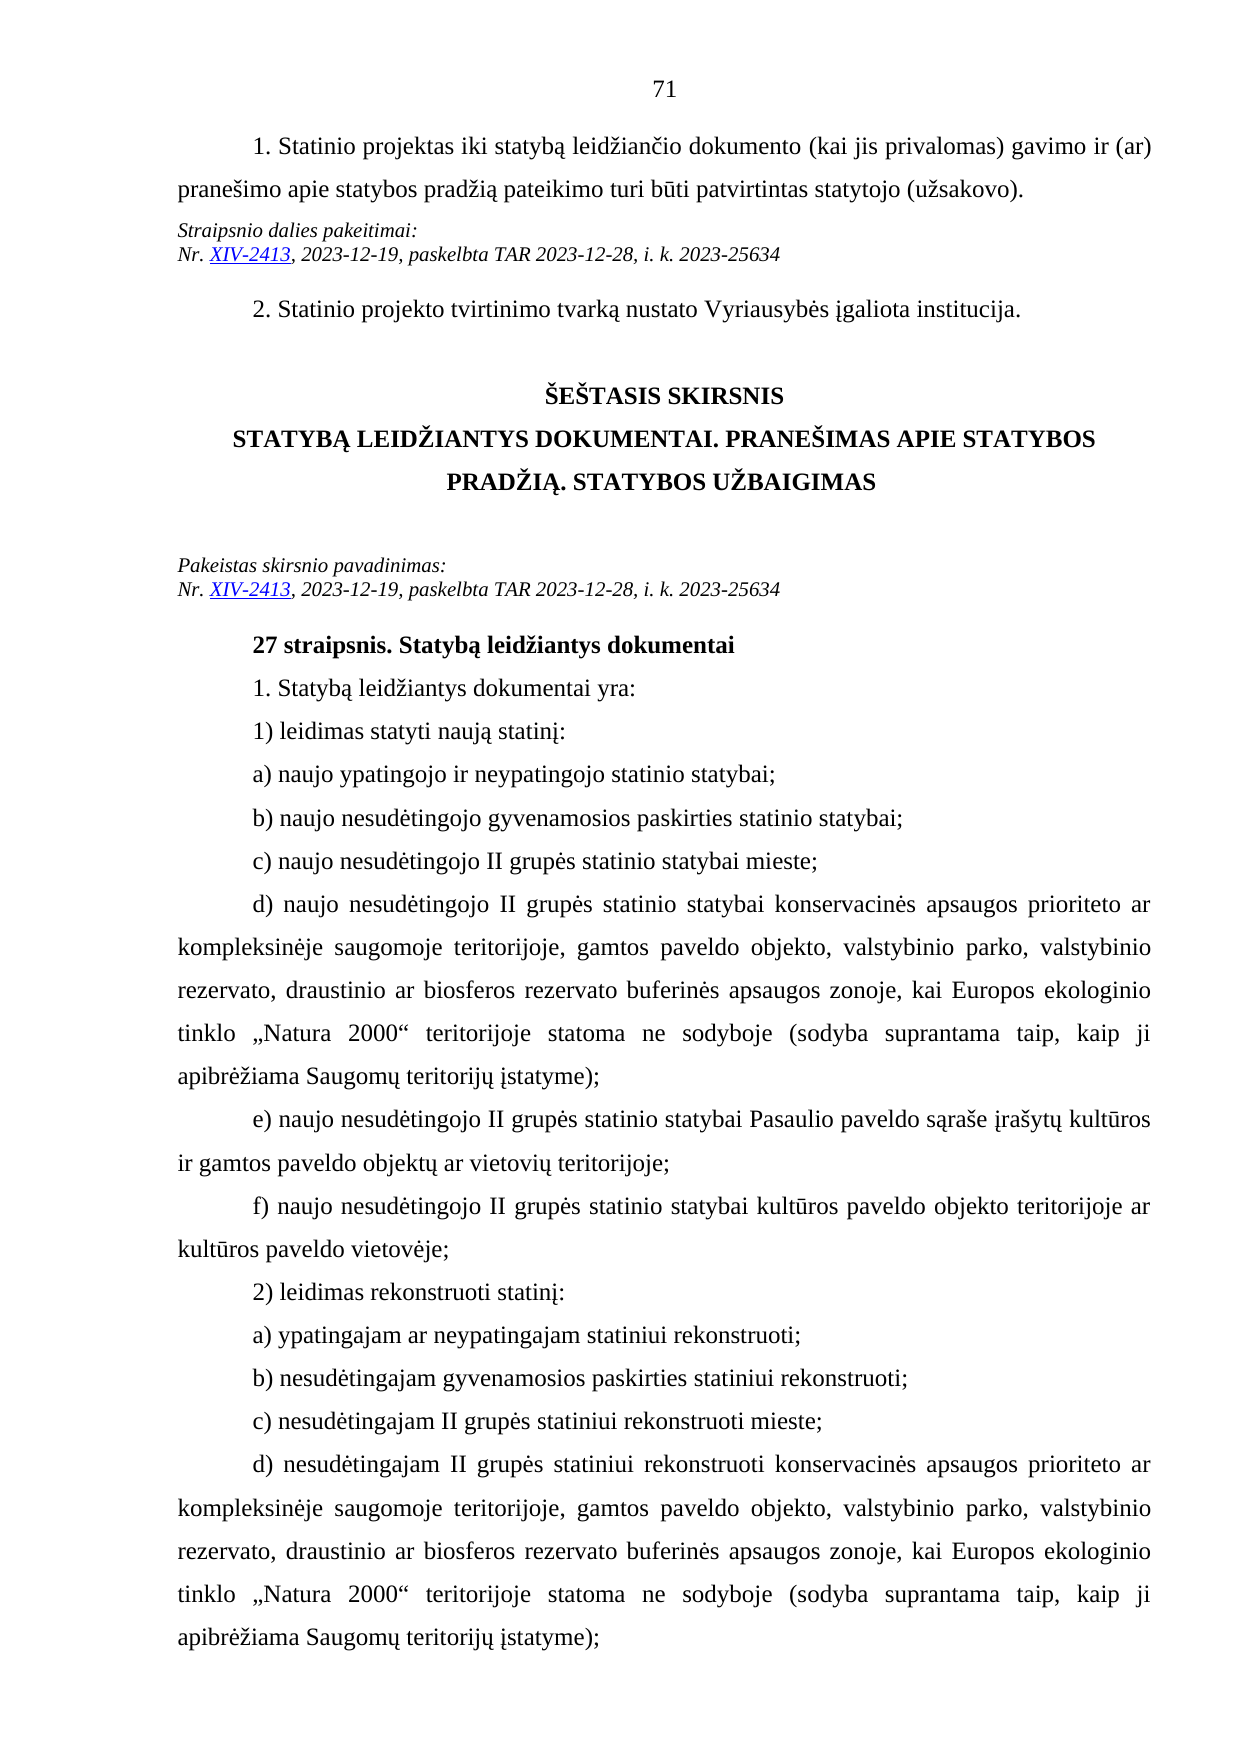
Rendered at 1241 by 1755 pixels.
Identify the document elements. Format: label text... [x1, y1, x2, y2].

text e) naujo nesudėtingojo II grupės statinio statybai Pasaulio paveldo sąraše įrašytų kultūros ir gamtos paveldo objektų ar vietovių teritorijoje; [177, 1104, 1152, 1176]
text 1. Statinio projektas iki statybą leidžiančio dokumento (kai jis privalomas) gavimo ir (ar) pranešimo apie statybos pradžią pateikimo turi būti patvirtintas statytojo (užsakovo). [177, 131, 1152, 203]
text 2. Statinio projekto tvirtinimo tvarką nustato Vyriausybės įgaliota institucija. [177, 294, 1152, 323]
text Nr. XIV-2413, 2023-12-19, paskelbta TAR 2023-12-28, i. k. 2023-25634 [177, 577, 1152, 601]
text 2) leidimas rekonstruoti statinį: [177, 1277, 1152, 1306]
text c) naujo nesudėtingojo II grupės statinio statybai mieste; [177, 846, 1152, 874]
text Nr. XIV-2413, 2023-12-19, paskelbta TAR 2023-12-28, i. k. 2023-25634 [177, 242, 1152, 266]
text 27 straipsnis. Statybą leidžiantys dokumentai [177, 630, 1152, 659]
text d) naujo nesudėtingojo II grupės statinio statybai konservacinės apsaugos prioriteto ar kompleksinėje saugomoje teritorijoje, gamtos paveldo objekto, valstybinio parko, valstybinio rezervato, draustinio ar biosferos rezervato buferinės apsaugos zonoje, kai Europos ekologinio tinklo „Natura 2000“ teritorijoje statoma ne sodyboje (sodyba suprantama taip, kaip ji apibrėžiama Saugomų teritorijų įstatyme); [177, 889, 1152, 1090]
text d) nesudėtingajam II grupės statiniui rekonstruoti konservacinės apsaugos prioriteto ar kompleksinėje saugomoje teritorijoje, gamtos paveldo objekto, valstybinio parko, valstybinio rezervato, draustinio ar biosferos rezervato buferinės apsaugos zonoje, kai Europos ekologinio tinklo „Natura 2000“ teritorijoje statoma ne sodyboje (sodyba suprantama taip, kaip ji apibrėžiama Saugomų teritorijų įstatyme); [177, 1449, 1152, 1651]
text ŠEŠTASIS SKIRSNIS [177, 381, 1152, 409]
text b) naujo nesudėtingojo gyvenamosios paskirties statinio statybai; [177, 803, 1152, 831]
text STATYBĄ LEIDŽIANTYS DOKUMENTAI. PRANEŠIMAS APIE STATYBOS PRADŽIĄ. STATYBOS UŽBAIGIMAS [177, 424, 1152, 496]
text b) nesudėtingajam gyvenamosios paskirties statiniui rekonstruoti; [177, 1363, 1152, 1392]
text Pakeistas skirsnio pavadinimas: [177, 553, 1152, 577]
text Straipsnio dalies pakeitimai: [177, 218, 1152, 242]
text c) nesudėtingajam II grupės statiniui rekonstruoti mieste; [177, 1406, 1152, 1435]
text 1) leidimas statyti naują statinį: [177, 716, 1152, 745]
text f) naujo nesudėtingojo II grupės statinio statybai kultūros paveldo objekto teritorijoje ar kultūros paveldo vietovėje; [177, 1191, 1152, 1263]
text a) ypatingajam ar neypatingajam statiniui rekonstruoti; [177, 1320, 1152, 1349]
text 1. Statybą leidžiantys dokumentai yra: [177, 673, 1152, 702]
text a) naujo ypatingojo ir neypatingojo statinio statybai; [177, 759, 1152, 788]
